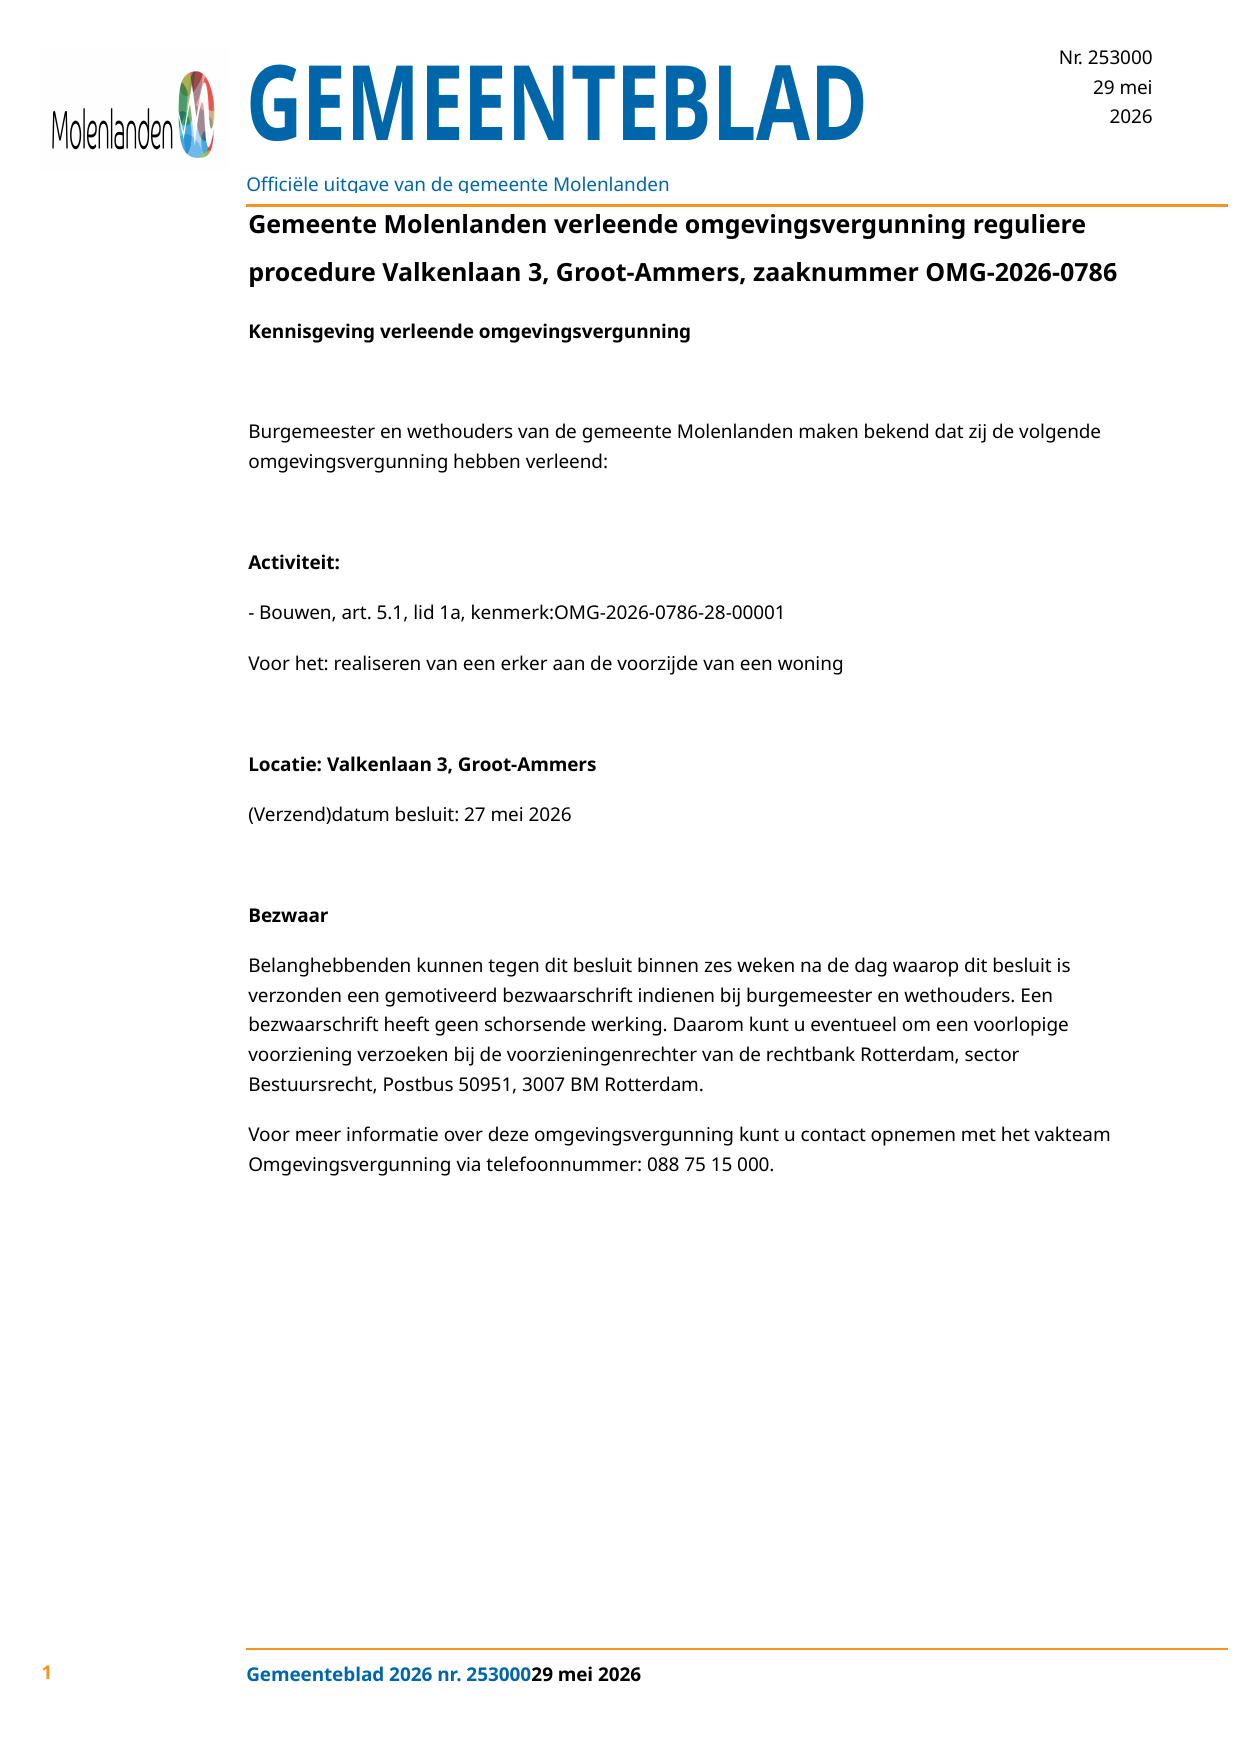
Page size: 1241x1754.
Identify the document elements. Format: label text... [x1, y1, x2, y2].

text Gemeente Molenlanden verleende omgevingsvergunning reguliere procedure Valkenlaan 3, Groot-Ammers, zaaknummer OMG-2026-0786 [248, 207, 1152, 288]
text Voor meer informatie over deze omgevingsvergunning kunt u contact opnemen met het vakteam Omgevingsvergunning via telefoonnummer: 088 75 15 000. [248, 1121, 1152, 1177]
text (Verzend)datum besluit: 27 mei 2026 [248, 801, 1152, 827]
text Activiteit: [248, 549, 1152, 575]
text Burgemeester en wethouders van de gemeente Molenlanden maken bekend dat zij de volgende omgevingsvergunning hebben verleend: [248, 419, 1152, 474]
text - Bouwen, art. 5.1, lid 1a, kenmerk:OMG-2026-0786-28-00001 [248, 599, 1152, 625]
text Belanghebbenden kunnen tegen dit besluit binnen zes weken na de dag waarop dit besluit is verzonden een gemotiveerd bezwaarschrift indienen bij burgemeester en wethouders. Een bezwaarschrift heeft geen schorsende werking. Daarom kunt u eventueel om een voorlopige voorziening verzoeken bij de voorzieningenrechter van de rechtbank Rotterdam, sector Bestuursrecht, Postbus 50951, 3007 BM Rotterdam. [248, 952, 1152, 1097]
text Bezwaar [248, 902, 1152, 928]
text Kennisgeving verleende omgevingsvergunning [248, 318, 1152, 344]
text Voor het: realiseren van een erker aan de voorzijde van een woning [248, 650, 1152, 676]
picture [41, 47, 231, 172]
text Locatie: Valkenlaan 3, Groot-Ammers [248, 751, 1152, 777]
